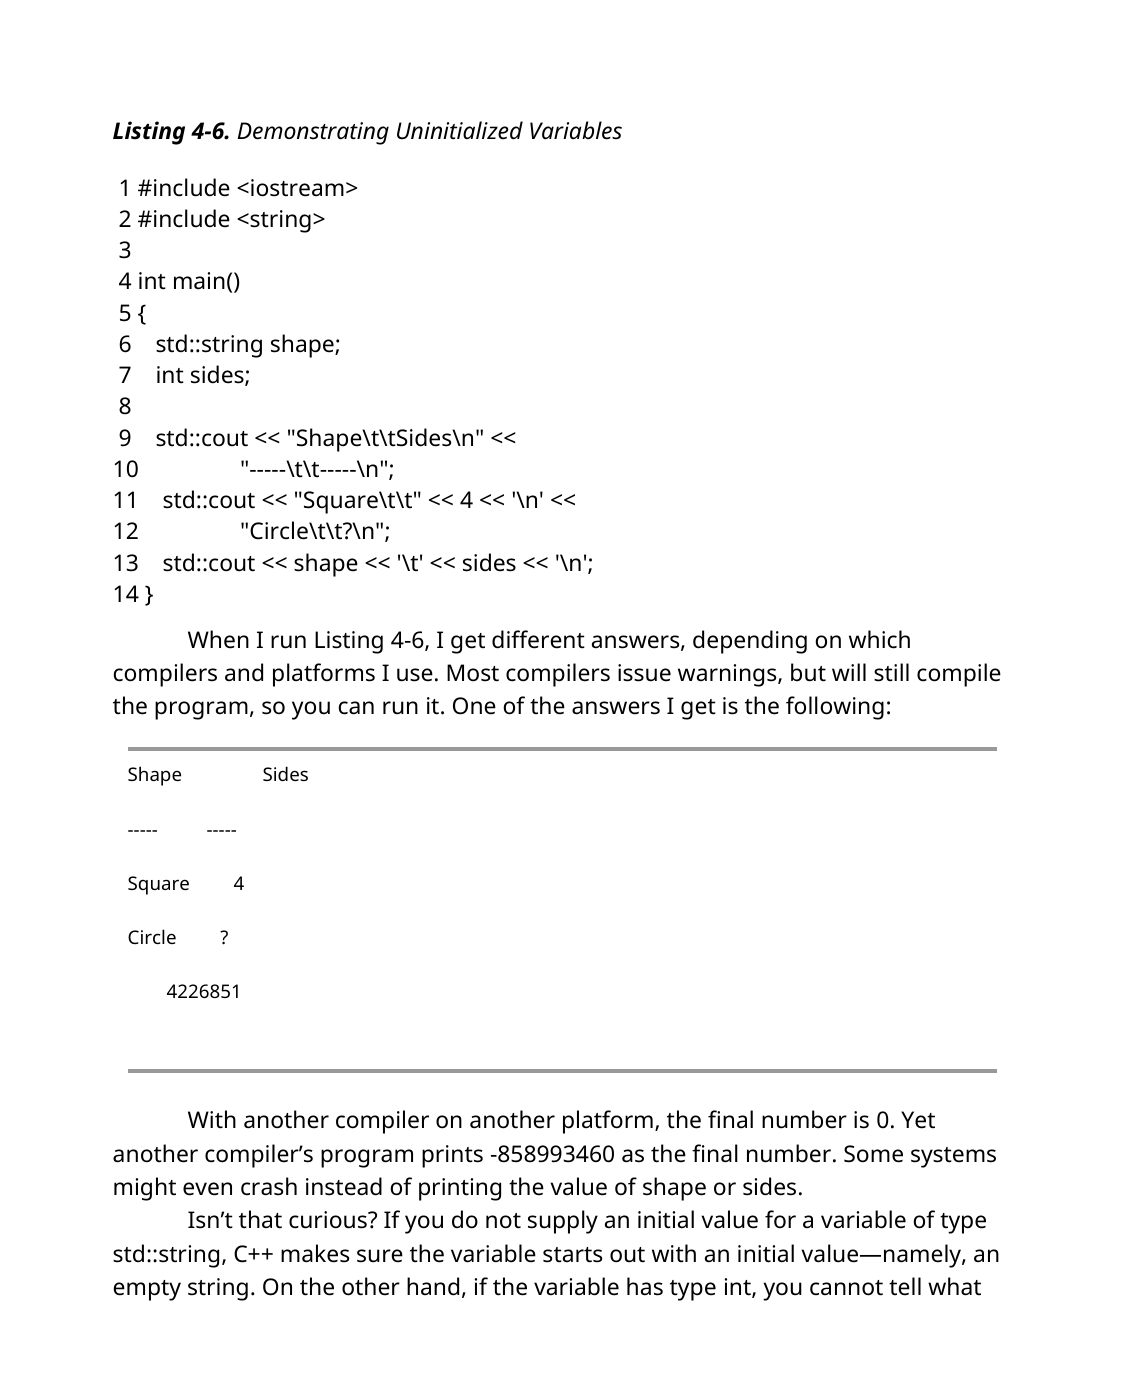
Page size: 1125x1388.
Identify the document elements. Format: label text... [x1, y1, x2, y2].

text Isn’t that curious? If you do not supply an initial value for a variable of type std::string, C++ makes sure the variable starts out with an initial value—namely, an empty string. On the other hand, if the variable has type int, you cannot tell what [112, 1202, 1012, 1302]
text Circle ? [127, 909, 997, 950]
text 8 [112, 390, 1012, 421]
text 11 std::cout << "Square\t\t" << 4 << '\n' << [112, 484, 1012, 515]
text 2 #include <string> [112, 203, 1012, 234]
text 13 std::cout << shape << '\t' << sides << '\n'; [112, 546, 1012, 578]
text 3 [112, 234, 1012, 265]
text Square 4 [127, 855, 997, 896]
text 4 int main() [112, 265, 1012, 296]
text Shape Sides [127, 748, 997, 787]
text 1 #include <iostream> [112, 171, 1012, 203]
text 7 int sides; [112, 359, 1012, 390]
text ----- ----- [127, 801, 997, 841]
text 12 "Circle\t\t?\n"; [112, 515, 1012, 546]
text 14 } [112, 578, 1012, 609]
text 9 std::cout << "Shape\t\tSides\n" << [112, 421, 1012, 453]
text With another compiler on another platform, the final number is 0. Yet another compiler’s program prints -858993460 as the final number. Some systems might even crash instead of printing the value of shape or sides. [112, 1102, 1012, 1202]
text Listing 4-6. Demonstrating Uninitialized Variables [112, 115, 1012, 146]
text 5 { [112, 296, 1012, 328]
text 10 "-----\t\t-----\n"; [112, 453, 1012, 484]
text 6 std::string shape; [112, 328, 1012, 359]
text When I run Listing 4-6, I get different answers, depending on which compilers and platforms I use. Most compilers issue warnings, but will still compile the program, so you can run it. One of the answers I get is the following: [112, 621, 1012, 721]
text 4226851 [127, 963, 997, 1004]
